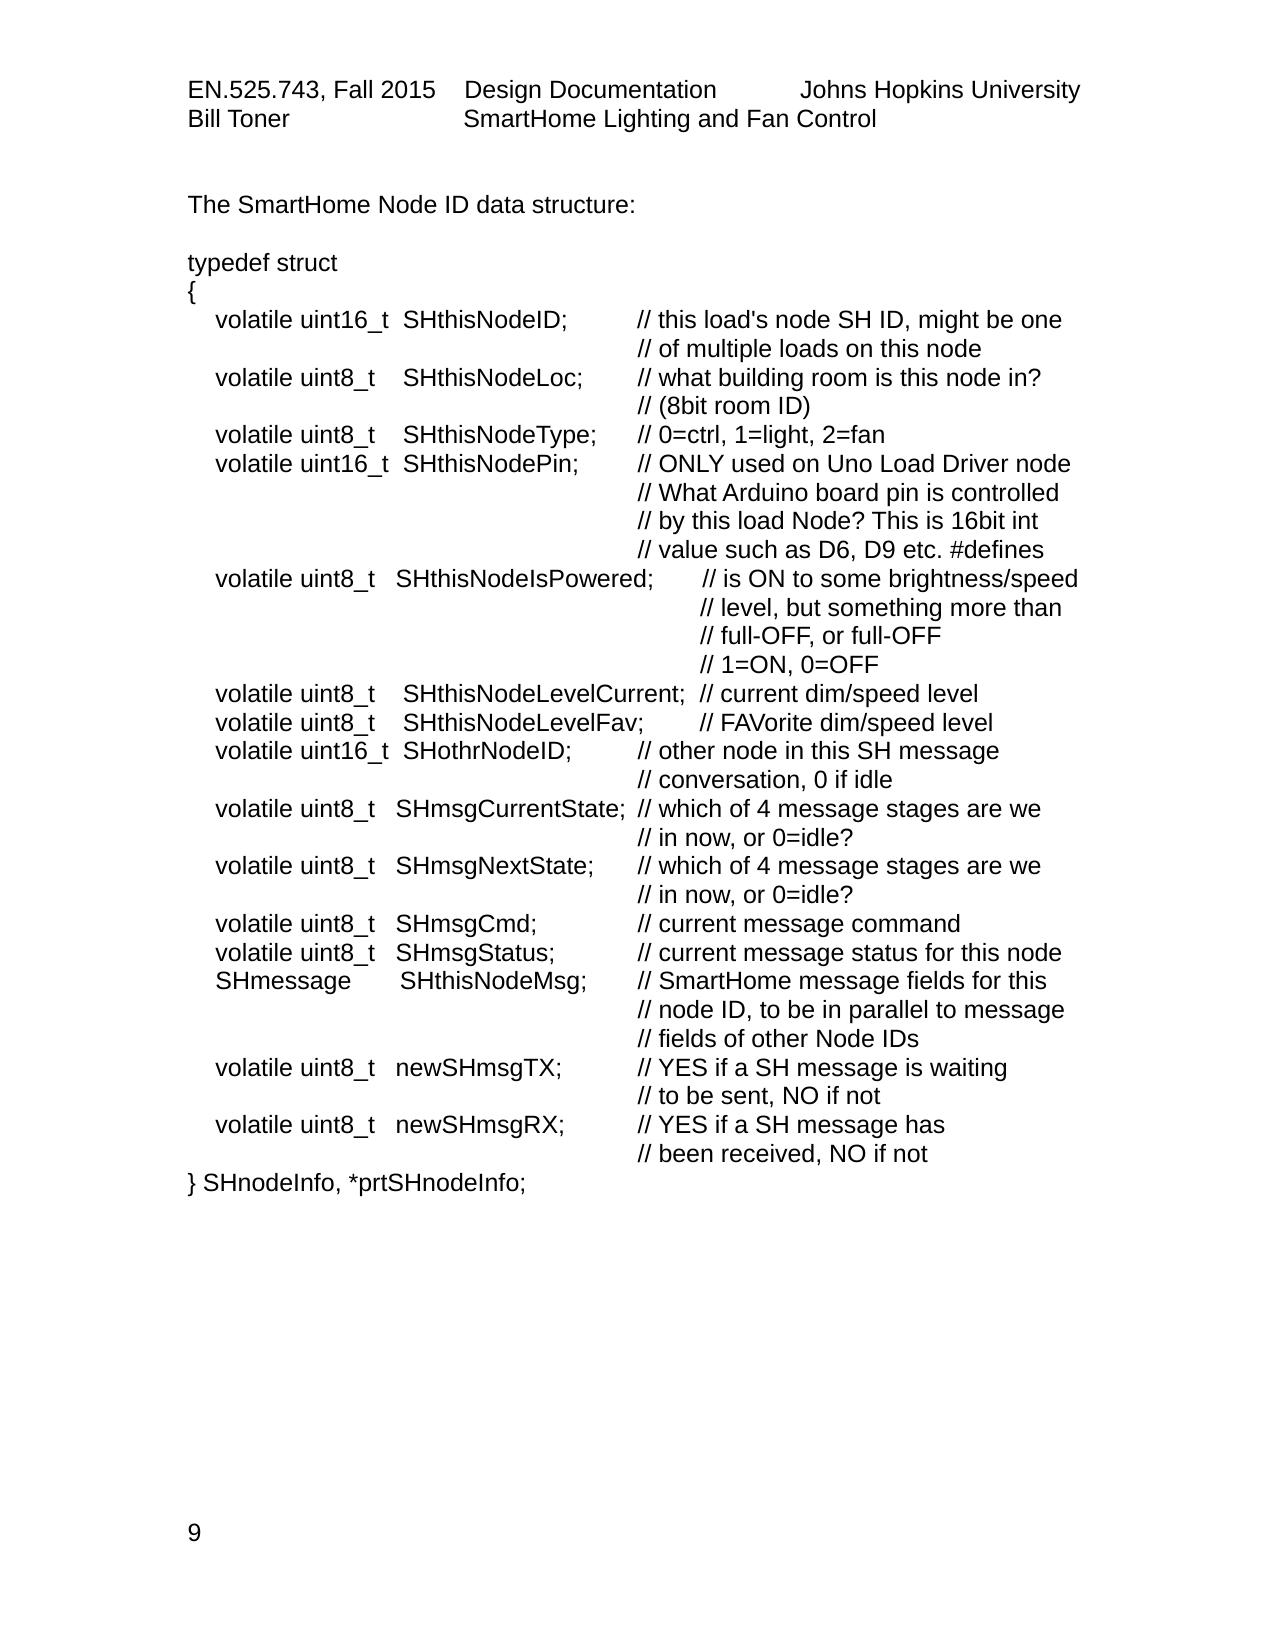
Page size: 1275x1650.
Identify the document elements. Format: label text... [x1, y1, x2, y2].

text // (8bit room ID) [187, 391, 1087, 420]
text volatile uint8_t SHmsgStatus; // current message status for this node [187, 937, 1087, 966]
text // What Arduino board pin is controlled [187, 477, 1087, 506]
text // by this load Node? This is 16bit int [187, 506, 1087, 535]
text volatile uint8_t newSHmsgRX; // YES if a SH message has [187, 1110, 1087, 1139]
text // in now, or 0=idle? [187, 880, 1087, 909]
text // of multiple loads on this node [187, 334, 1087, 362]
text volatile uint8_t SHmsgCurrentState; // which of 4 message stages are we [187, 794, 1087, 822]
text // value such as D6, D9 etc. #defines [187, 535, 1087, 564]
text // to be sent, NO if not [187, 1081, 1087, 1110]
text { [187, 276, 1087, 305]
text The SmartHome Node ID data structure: [187, 190, 1087, 219]
text volatile uint8_t SHthisNodeType; // 0=ctrl, 1=light, 2=fan [187, 420, 1087, 449]
text typedef struct [187, 247, 1087, 276]
text } SHnodeInfo, *prtSHnodeInfo; [187, 1167, 1087, 1196]
text volatile uint16_t SHothrNodeID; // other node in this SH message [187, 736, 1087, 765]
text // in now, or 0=idle? [187, 822, 1087, 851]
text volatile uint16_t SHthisNodeID; // this load's node SH ID, might be one [187, 305, 1087, 334]
text volatile uint8_t newSHmsgTX; // YES if a SH message is waiting [187, 1052, 1087, 1081]
text // fields of other Node IDs [187, 1024, 1087, 1052]
text // been received, NO if not [187, 1139, 1087, 1167]
text volatile uint8_t SHmsgCmd; // current message command [187, 909, 1087, 937]
text volatile uint8_t SHthisNodeLevelFav; // FAVorite dim/speed level [187, 707, 1087, 736]
text volatile uint16_t SHthisNodePin; // ONLY used on Uno Load Driver node [187, 449, 1087, 477]
text SHmessage SHthisNodeMsg; // SmartHome message fields for this [187, 966, 1087, 995]
text volatile uint8_t SHmsgNextState; // which of 4 message stages are we [187, 851, 1087, 880]
text // 1=ON, 0=OFF [187, 650, 1087, 679]
text // node ID, to be in parallel to message [187, 995, 1087, 1024]
text // level, but something more than [187, 592, 1087, 621]
text // conversation, 0 if idle [187, 765, 1087, 794]
text volatile uint8_t SHthisNodeIsPowered; // is ON to some brightness/speed [187, 564, 1087, 592]
text volatile uint8_t SHthisNodeLevelCurrent; // current dim/speed level [187, 679, 1087, 707]
text // full-OFF, or full-OFF [187, 621, 1087, 650]
text volatile uint8_t SHthisNodeLoc; // what building room is this node in? [187, 362, 1087, 391]
